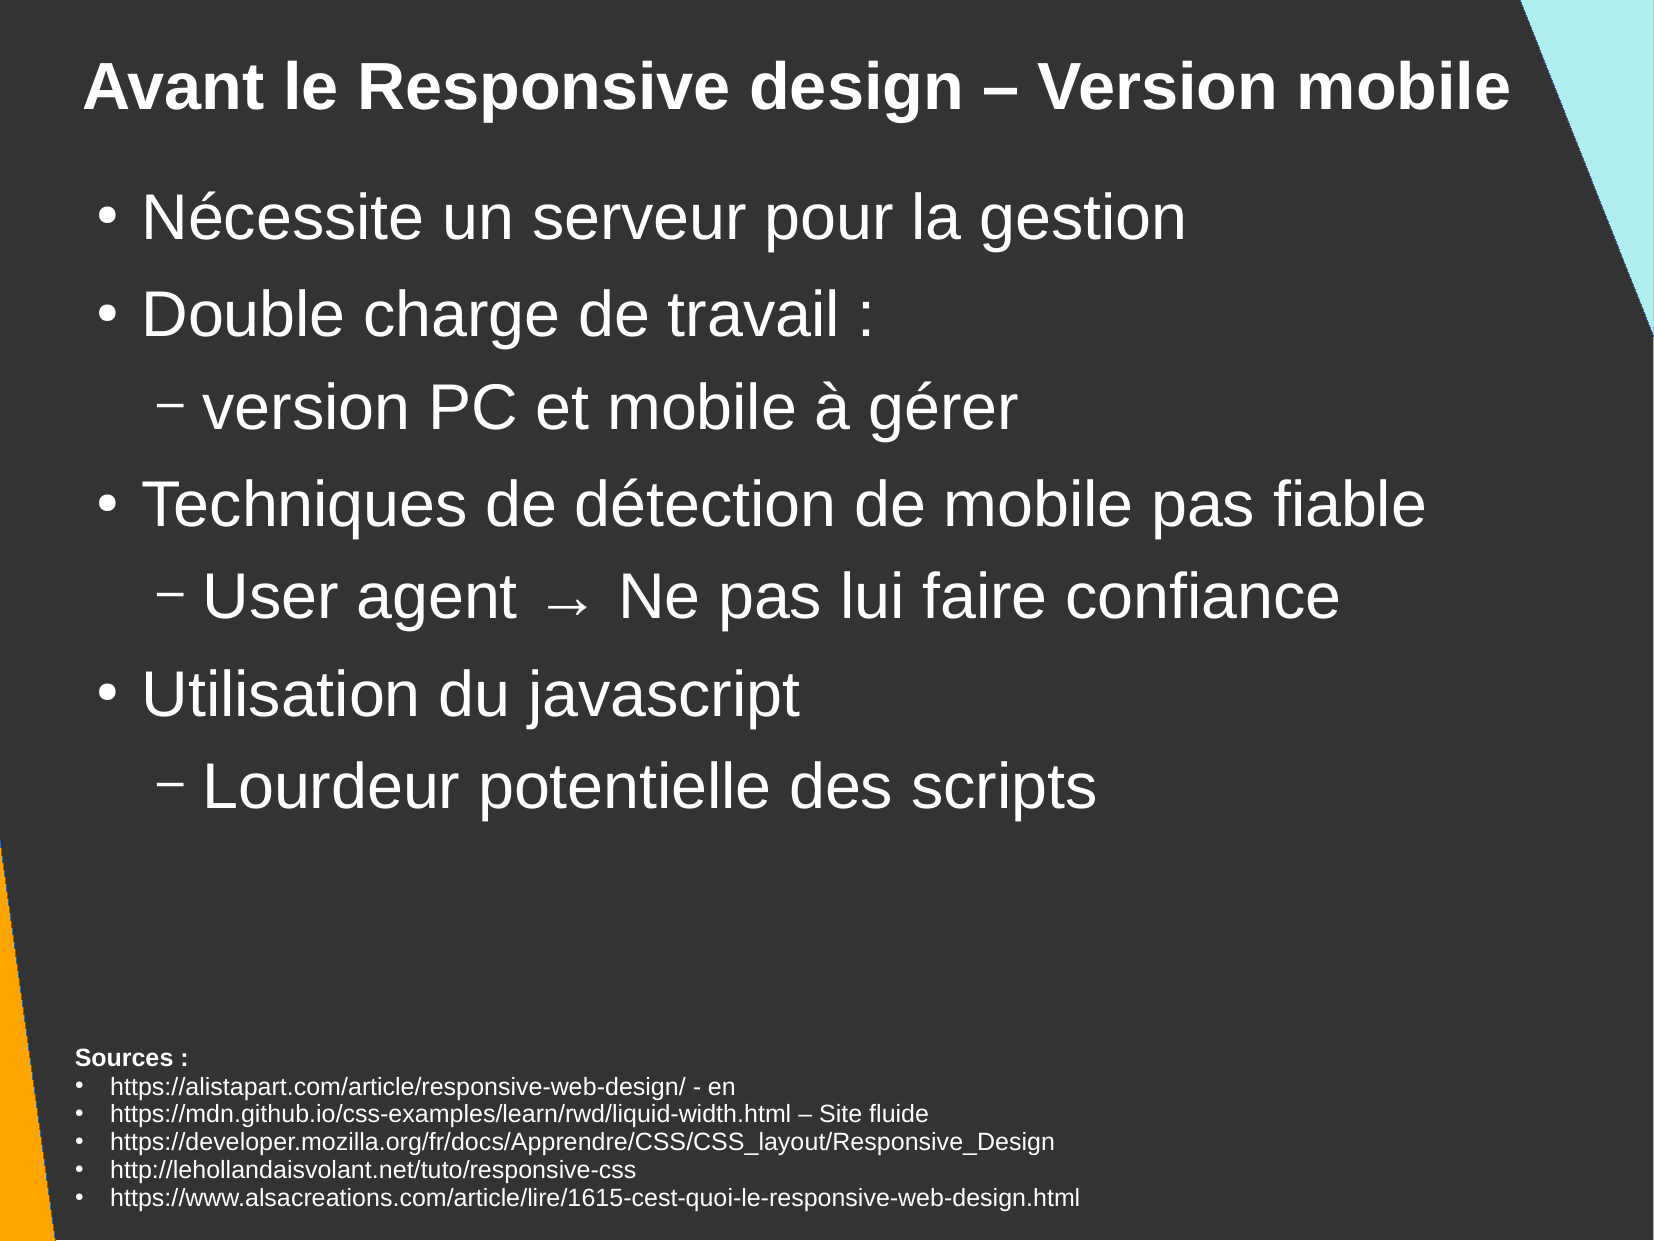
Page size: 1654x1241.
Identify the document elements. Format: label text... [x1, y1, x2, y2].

text_box [1520, 0, 1654, 337]
text_box [0, 840, 56, 1241]
list Nécessite un serveur pour la gestion Double charge de travail : version PC et mobile à gérer Techniques de détection de mobile pas fiable User agent → Ne pas lui faire confiance Utilisation du javascript Lourdeur potentielle des scripts [80, 180, 1605, 827]
title Avant le Responsive design – Version mobile [82, 49, 1571, 152]
text_box Sources : https://alistapart.com/article/responsive-web-design/ - en https://mdn.github.io/css-examples/learn/rwd/liquid-width.html – Site fluide https://developer.mozilla.org/fr/docs/Apprendre/CSS/CSS_layout/Responsive_Design http://lehollandaisvolant.net/tuto/responsive-css https://www.alsacreations.com/article/lire/1615-cest-quoi-le-responsive-web-design.html [60, 1036, 1546, 1220]
